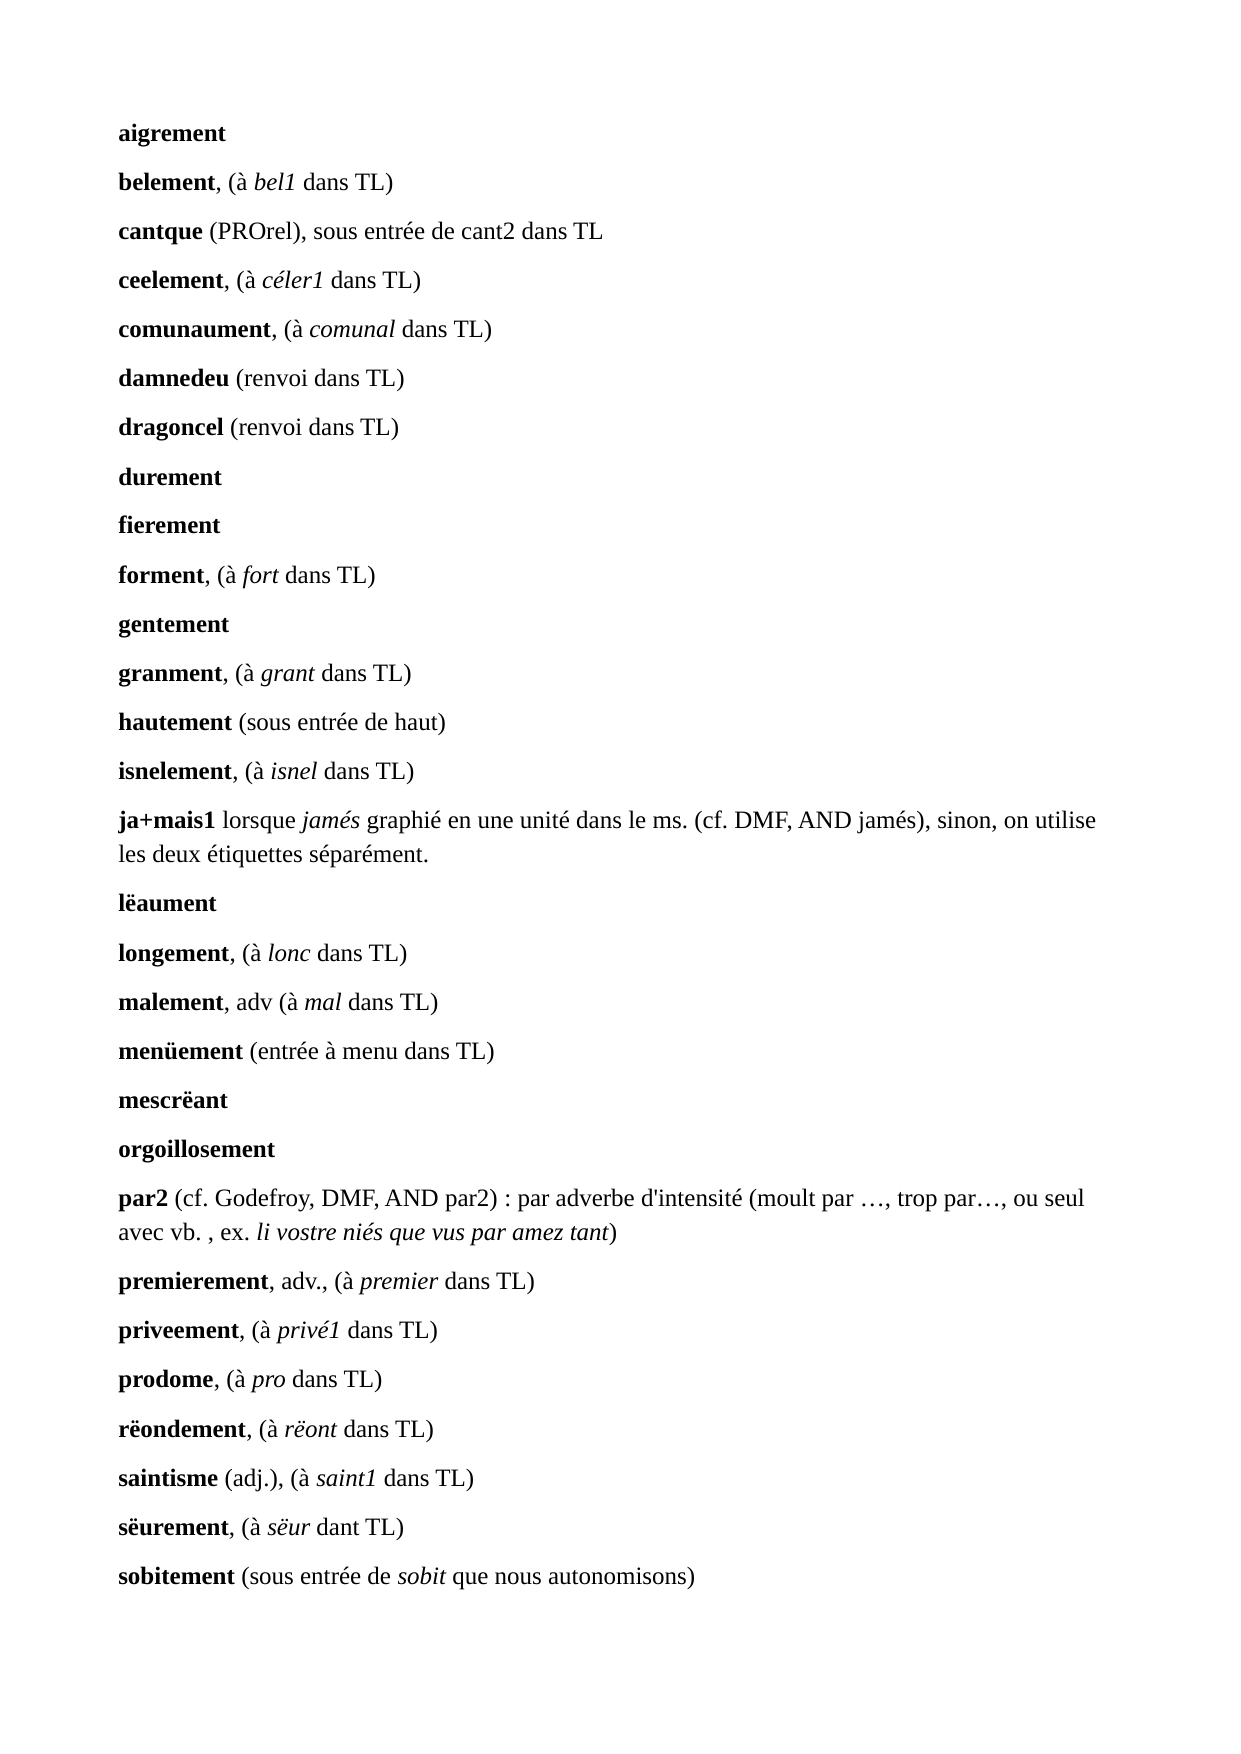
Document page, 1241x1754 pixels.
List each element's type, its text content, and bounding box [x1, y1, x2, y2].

text mescrëant [118, 1085, 1122, 1113]
text premierement, adv., (à premier dans TL) [118, 1266, 1122, 1295]
text dragoncel (renvoi dans TL) [118, 412, 1122, 441]
text gentement [118, 609, 1122, 637]
text cantque (PROrel), sous entrée de cant2 dans TL [118, 216, 1122, 245]
text forment, (à fort dans TL) [118, 560, 1122, 588]
text fierement [118, 511, 1122, 539]
text granment, (à grant dans TL) [118, 658, 1122, 687]
text menüement (entrée à menu dans TL) [118, 1036, 1122, 1064]
text par2 (cf. Godefroy, DMF, AND par2) : par adverbe d'intensité (moult par …, trop par…, ou seul avec vb. , ex. li vostre niés que vus par amez tant) [118, 1183, 1122, 1246]
text isnelement, (à isnel dans TL) [118, 756, 1122, 785]
text damnedeu (renvoi dans TL) [118, 363, 1122, 392]
text ceelement, (à céler1 dans TL) [118, 265, 1122, 294]
text hautement (sous entrée de haut) [118, 707, 1122, 736]
text malement, adv (à mal dans TL) [118, 987, 1122, 1015]
text sëurement, (à sëur dant TL) [118, 1512, 1122, 1541]
text durement [118, 462, 1122, 490]
text aigrement [118, 118, 1122, 147]
text sobitement (sous entrée de sobit que nous autonomisons) [118, 1561, 1122, 1589]
text saintisme (adj.), (à saint1 dans TL) [118, 1463, 1122, 1491]
text longement, (à lonc dans TL) [118, 938, 1122, 966]
text rëondement, (à rëont dans TL) [118, 1414, 1122, 1442]
text prodome, (à pro dans TL) [118, 1364, 1122, 1393]
text priveement, (à privé1 dans TL) [118, 1316, 1122, 1344]
text lëaument [118, 888, 1122, 917]
text ja+mais1 lorsque jamés graphié en une unité dans le ms. (cf. DMF, AND jamés), sinon, on utilise les deux étiquettes séparément. [118, 805, 1122, 868]
text belement, (à bel1 dans TL) [118, 167, 1122, 196]
text comunaument, (à comunal dans TL) [118, 314, 1122, 343]
text orgoillosement [118, 1134, 1122, 1163]
